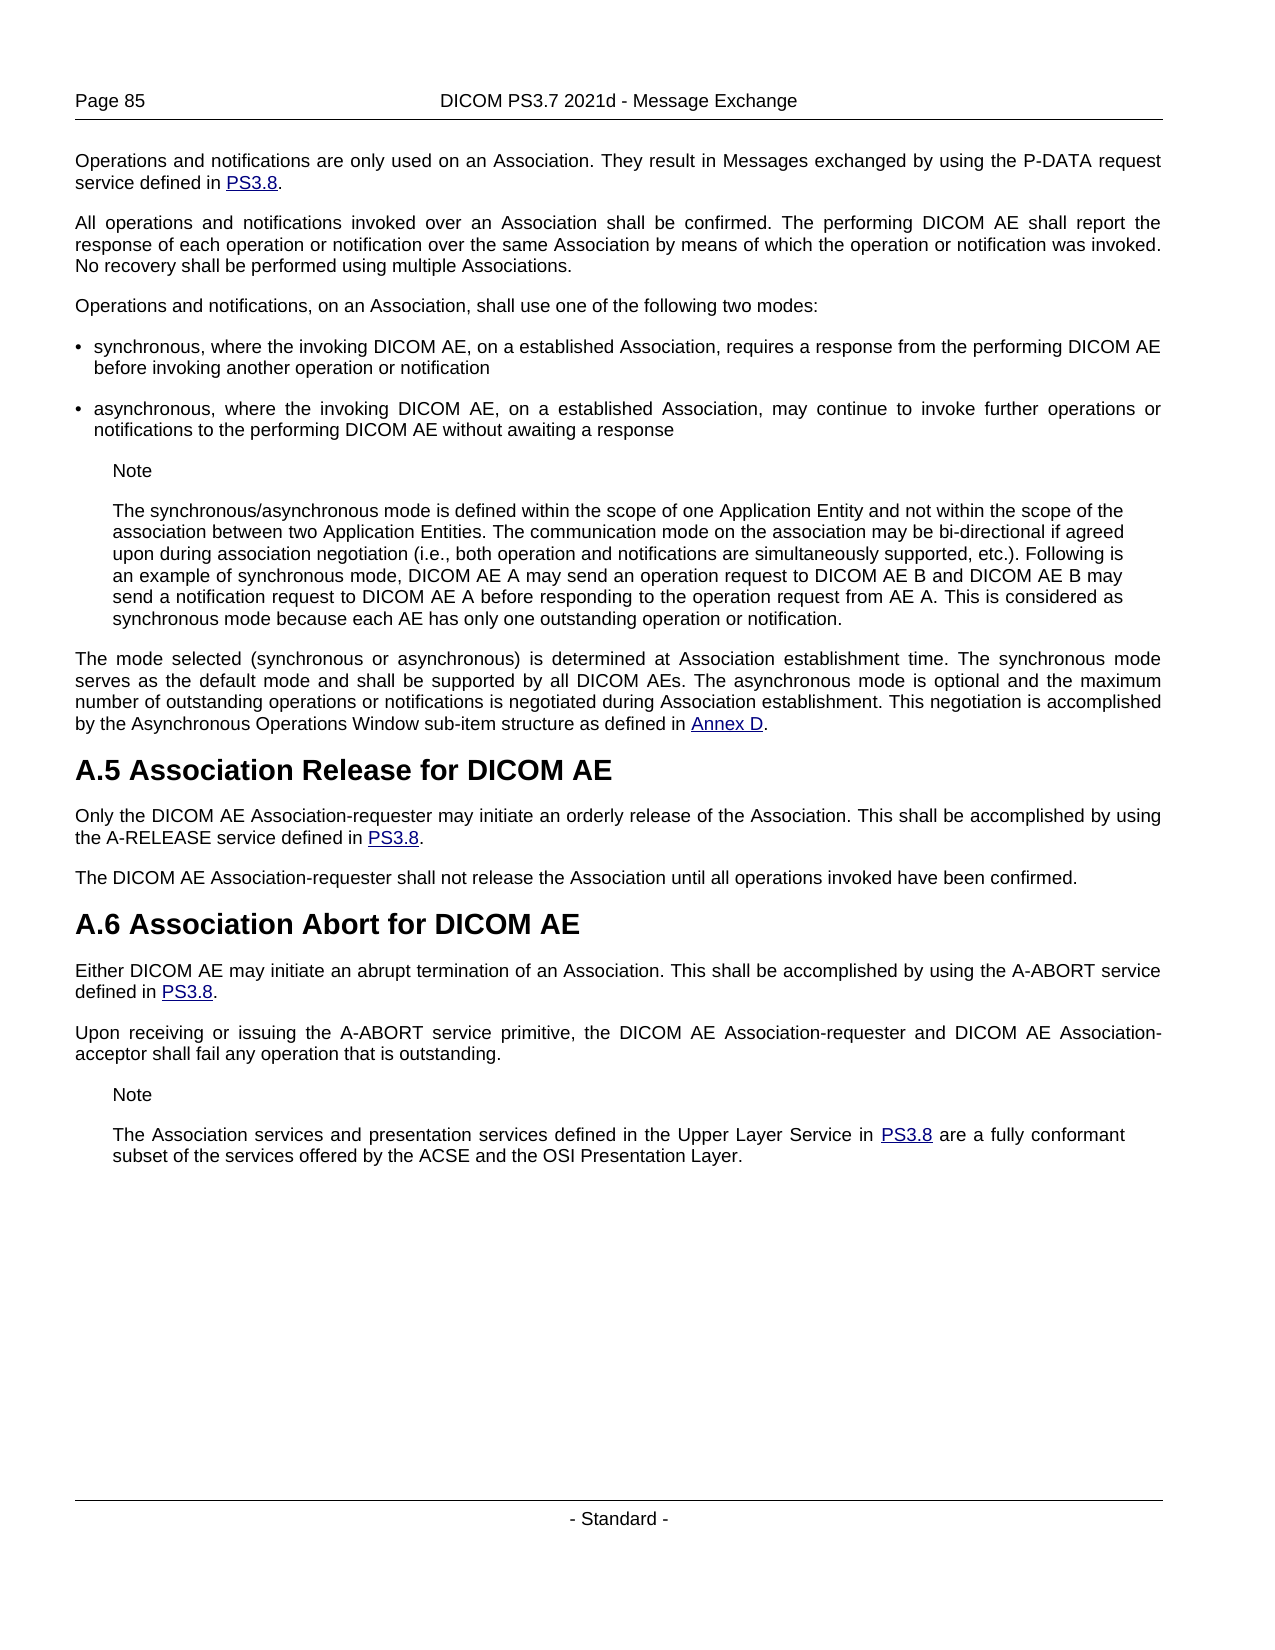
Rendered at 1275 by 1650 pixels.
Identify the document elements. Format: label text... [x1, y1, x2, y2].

text The Association services and presentation services defined in the Upper Layer Service in PS3.8 are a fully conformant subset of the services offered by the ACSE and the OSI Presentation Layer. [112, 1124, 1125, 1167]
text Either DICOM AE may initiate an abrupt termination of an Association. This shall be accomplished by using the A-ABORT service defined in PS3.8. [75, 959, 1162, 1003]
text The mode selected (synchronous or asynchronous) is determined at Association establishment time. The synchronous mode serves as the default mode and shall be supported by all DICOM AEs. The asynchronous mode is optional and the maximum number of outstanding operations or notifications is negotiated during Association establishment. This negotiation is accomplished by the Asynchronous Operations Window sub-item structure as defined in Annex D. [75, 648, 1162, 734]
text All operations and notifications invoked over an Association shall be confirmed. The performing DICOM AE shall report the response of each operation or notification over the same Association by means of which the operation or notification was invoked. No recovery shall be performed using multiple Associations. [75, 212, 1162, 277]
text Note [112, 459, 1125, 481]
text • asynchronous, where the invoking DICOM AE, on a established Association, may continue to invoke further operations or notifications to the performing DICOM AE without awaiting a response [75, 397, 1162, 441]
text The DICOM AE Association-requester shall not release the Association until all operations invoked have been confirmed. [75, 867, 1162, 888]
text • synchronous, where the invoking DICOM AE, on a established Association, requires a response from the performing DICOM AE before invoking another operation or notification [75, 336, 1162, 379]
text The synchronous/asynchronous mode is defined within the scope of one Application Entity and not within the scope of the association between two Application Entities. The communication mode on the association may be bi-directional if agreed upon during association negotiation (i.e., both operation and notifications are simultaneously supported, etc.). Following is an example of synchronous mode, DICOM AE A may send an operation request to DICOM AE B and DICOM AE B may send a notification request to DICOM AE A before responding to the operation request from AE A. This is considered as synchronous mode because each AE has only one outstanding operation or notification. [112, 500, 1125, 629]
text Note [112, 1083, 1125, 1105]
text Only the DICOM AE Association-requester may initiate an orderly release of the Association. This shall be accomplished by using the A-RELEASE service defined in PS3.8. [75, 805, 1162, 848]
text A.5 Association Release for DICOM AE [75, 753, 1162, 786]
text Operations and notifications, on an Association, shall use one of the following two modes: [75, 295, 1162, 317]
text Upon receiving or issuing the A-ABORT service primitive, the DICOM AE Association-requester and DICOM AE Association-acceptor shall fail any operation that is outstanding. [75, 1021, 1162, 1064]
text A.6 Association Abort for DICOM AE [75, 907, 1162, 941]
text Operations and notifications are only used on an Association. They result in Messages exchanged by using the P-DATA request service defined in PS3.8. [75, 150, 1162, 193]
